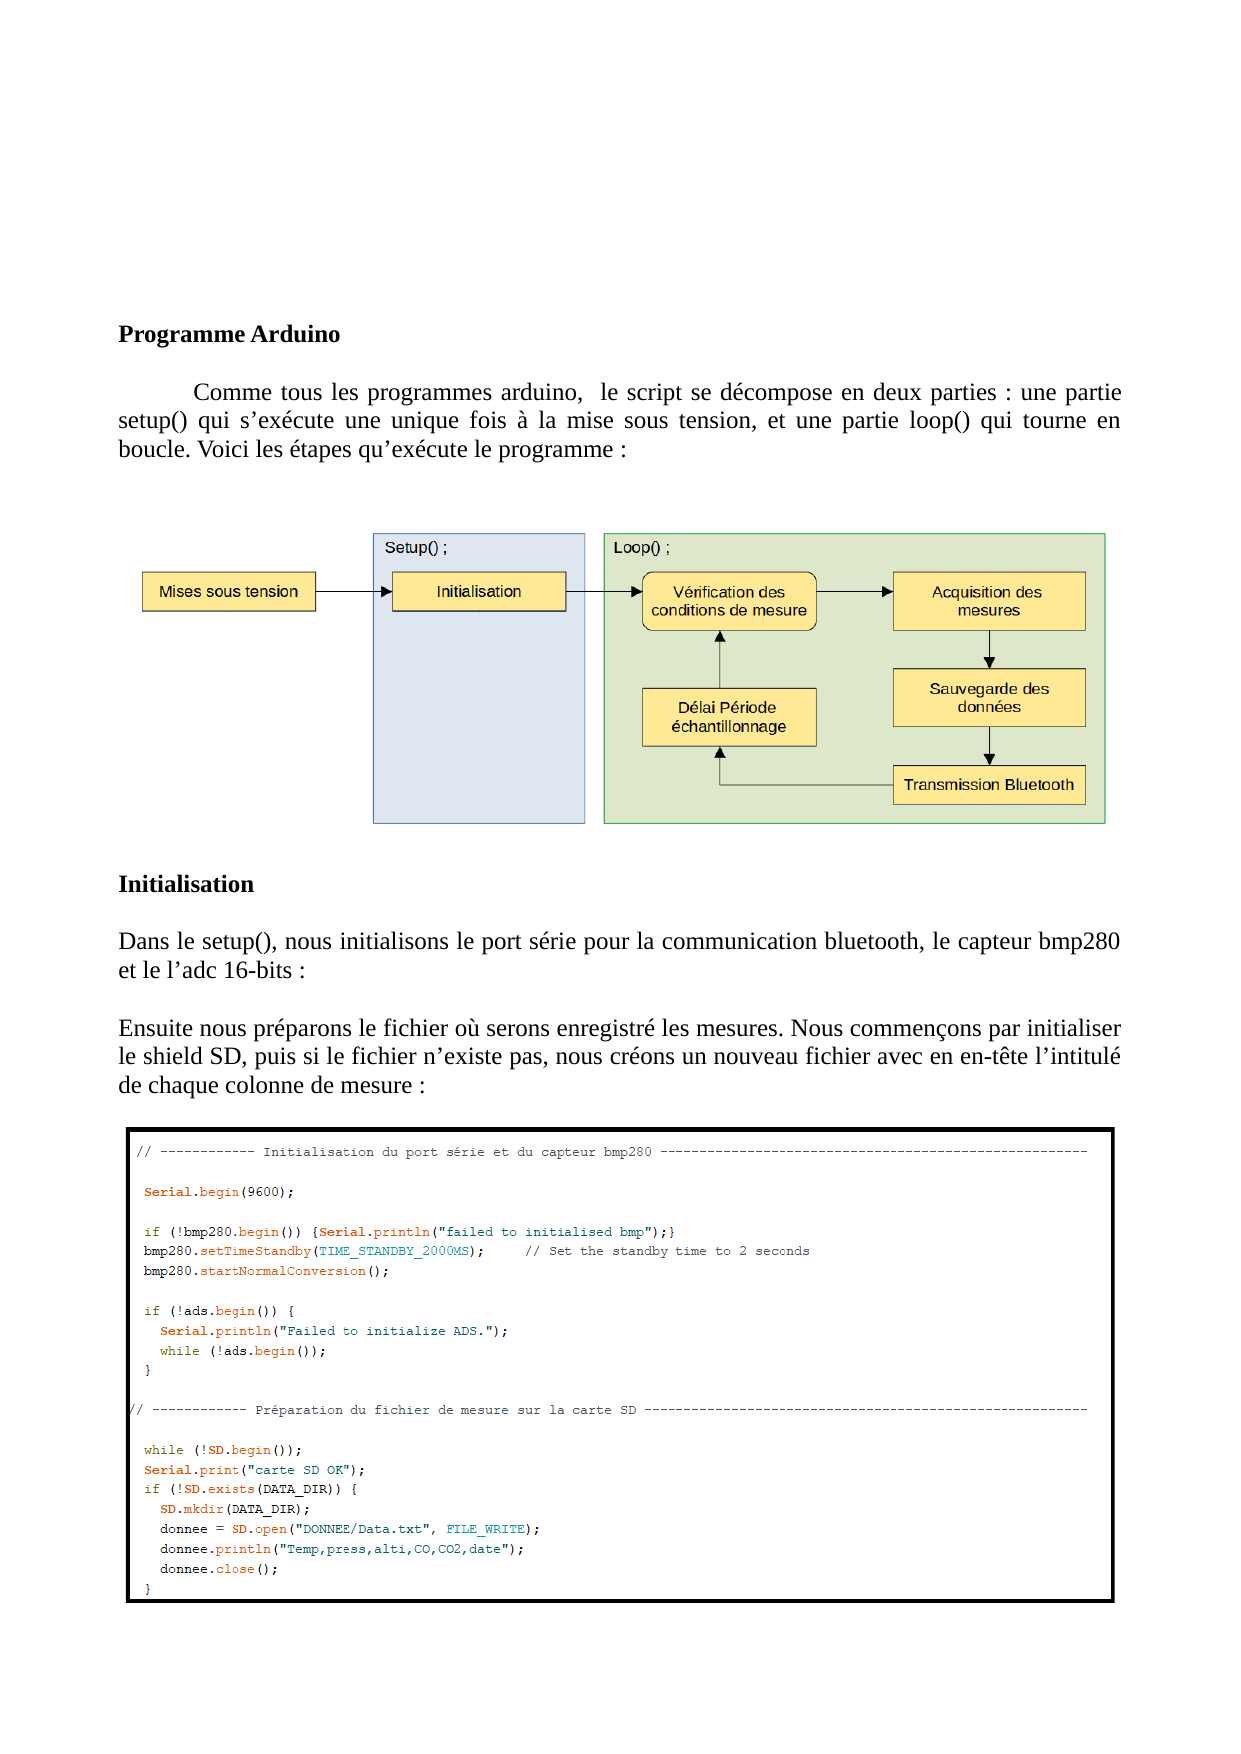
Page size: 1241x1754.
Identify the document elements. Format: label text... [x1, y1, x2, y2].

text Programme Arduino [118, 319, 1122, 348]
text Initialisation [118, 869, 1122, 898]
text Ensuite nous préparons le fichier où serons enregistré les mesures. Nous commençons par initialiser le shield SD, puis si le fichier n’existe pas, nous créons un nouveau fichier avec en en-tête l’intitulé de chaque colonne de mesure : [118, 1013, 1122, 1099]
text Comme tous les programmes arduino, le script se décompose en deux parties : une partie setup() qui s’exécute une unique fois à la mise sous tension, et une partie loop() qui tourne en boucle. Voici les étapes qu’exécute le programme : [118, 377, 1122, 463]
text Dans le setup(), nous initialisons le port série pour la communication bluetooth, le capteur bmp280 et le l’adc 16-bits : [118, 926, 1122, 984]
